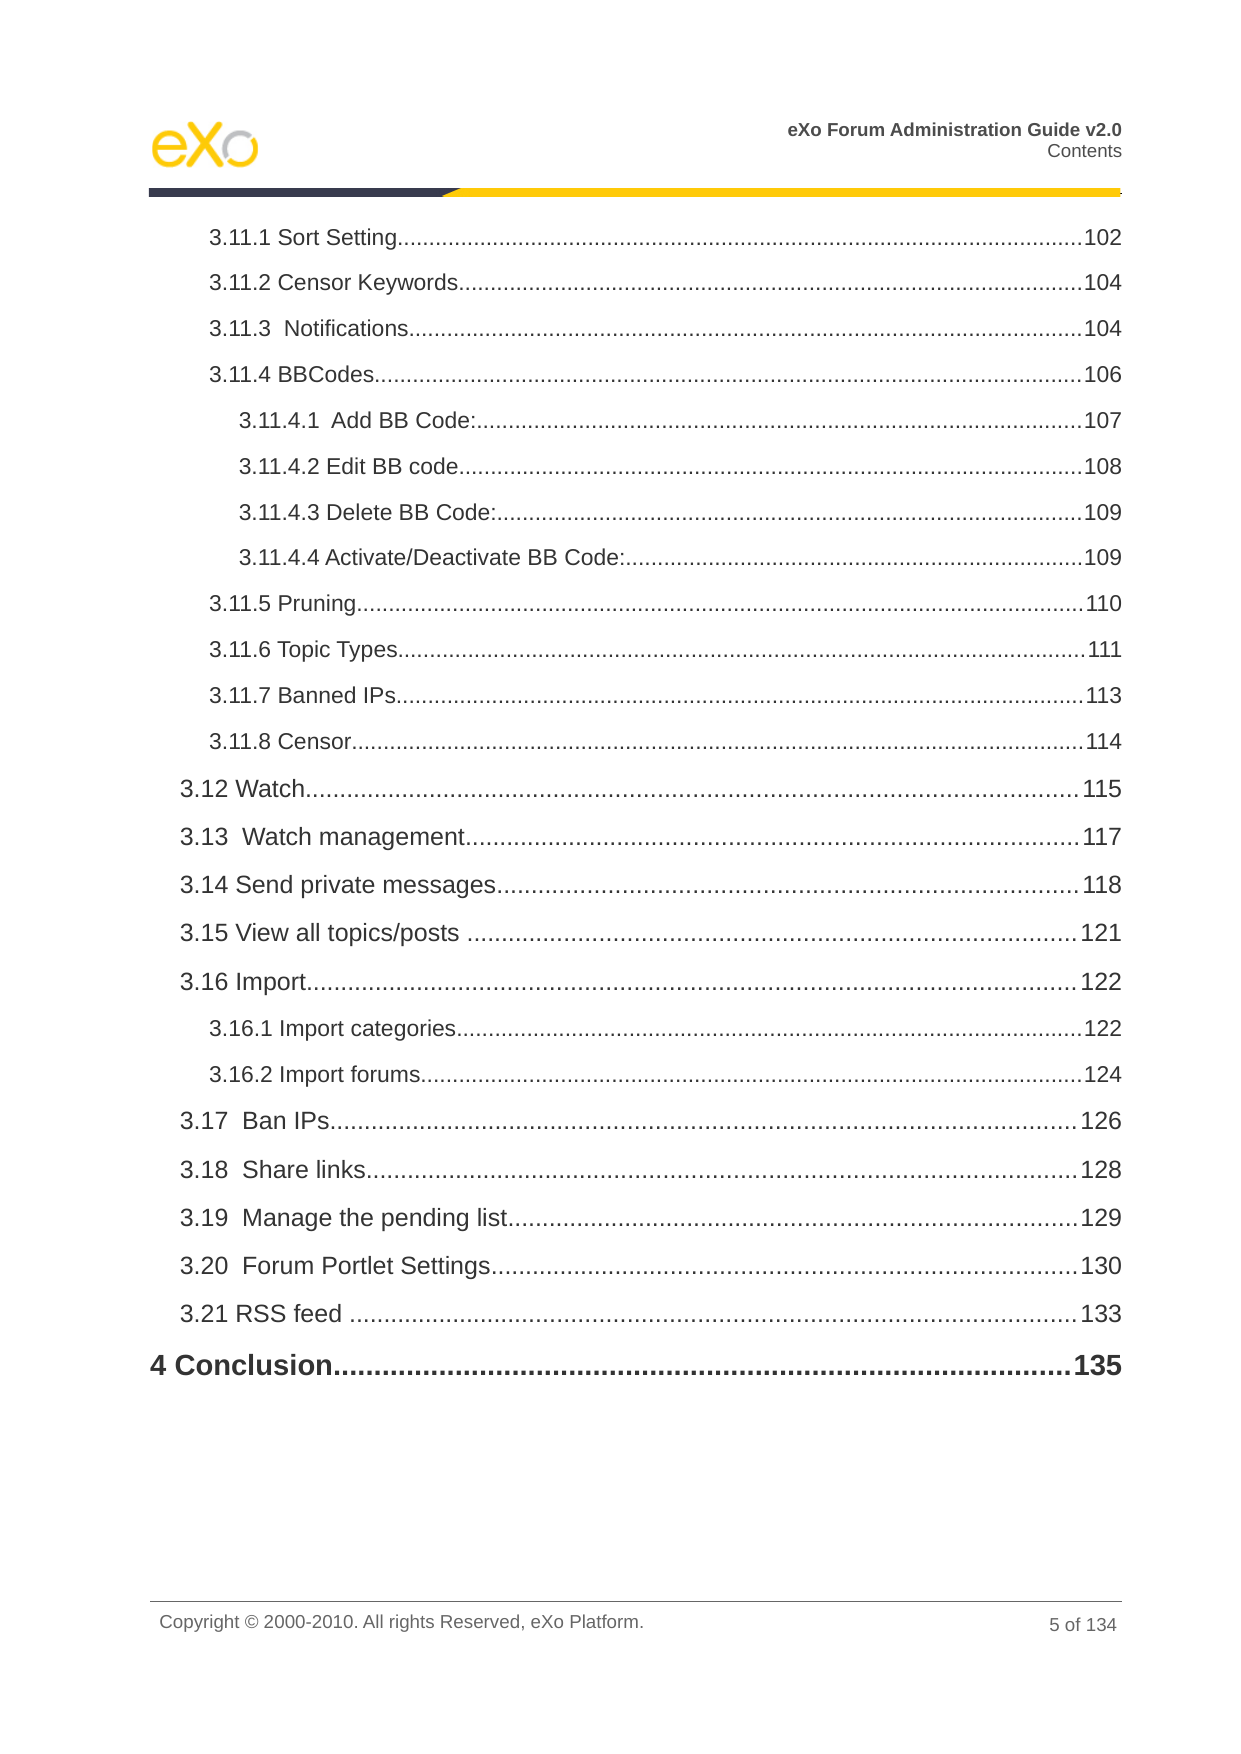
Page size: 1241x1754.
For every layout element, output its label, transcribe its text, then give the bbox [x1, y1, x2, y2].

text 3.11.3 Notifications 104 [209, 315, 1122, 342]
text 3.16 Import 122 [179, 966, 1122, 995]
text 3.11.5 Pruning 110 [209, 590, 1122, 617]
text 3.20 Forum Portlet Settings 130 [179, 1251, 1122, 1280]
text 3.11.4.1 Add BB Code: 107 [238, 407, 1122, 433]
text 4 Conclusion 135 [150, 1347, 1122, 1381]
text 3.11.4.2 Edit BB code 108 [238, 453, 1122, 479]
text 3.13 Watch management 117 [179, 822, 1122, 851]
text 3.11.1 Sort Setting 102 [209, 223, 1122, 250]
text 3.15 View all topics/posts 121 [179, 918, 1122, 947]
text 3.11.4 BBCodes 106 [209, 361, 1122, 387]
text 3.21 RSS feed 133 [179, 1299, 1122, 1328]
text 3.11.4.4 Activate/Deactivate BB Code: 109 [238, 544, 1122, 571]
text 3.11.8 Censor 114 [209, 728, 1122, 754]
text 3.11.6 Topic Types 111 [209, 636, 1122, 662]
text 3.16.2 Import forums 124 [209, 1061, 1122, 1087]
text 3.17 Ban IPs 126 [179, 1106, 1122, 1135]
text 3.11.2 Censor Keywords 104 [209, 269, 1122, 296]
text 3.18 Share links 128 [179, 1154, 1122, 1183]
text 3.19 Manage the pending list 129 [179, 1203, 1122, 1232]
text 3.12 Watch 115 [179, 773, 1122, 802]
picture [152, 121, 259, 168]
text 3.14 Send private messages 118 [179, 870, 1122, 899]
text 3.11.7 Banned IPs 113 [209, 682, 1122, 708]
text 3.11.4.3 Delete BB Code: 109 [238, 498, 1122, 525]
text 3.16.1 Import categories 122 [209, 1015, 1122, 1041]
picture [148, 188, 1121, 197]
